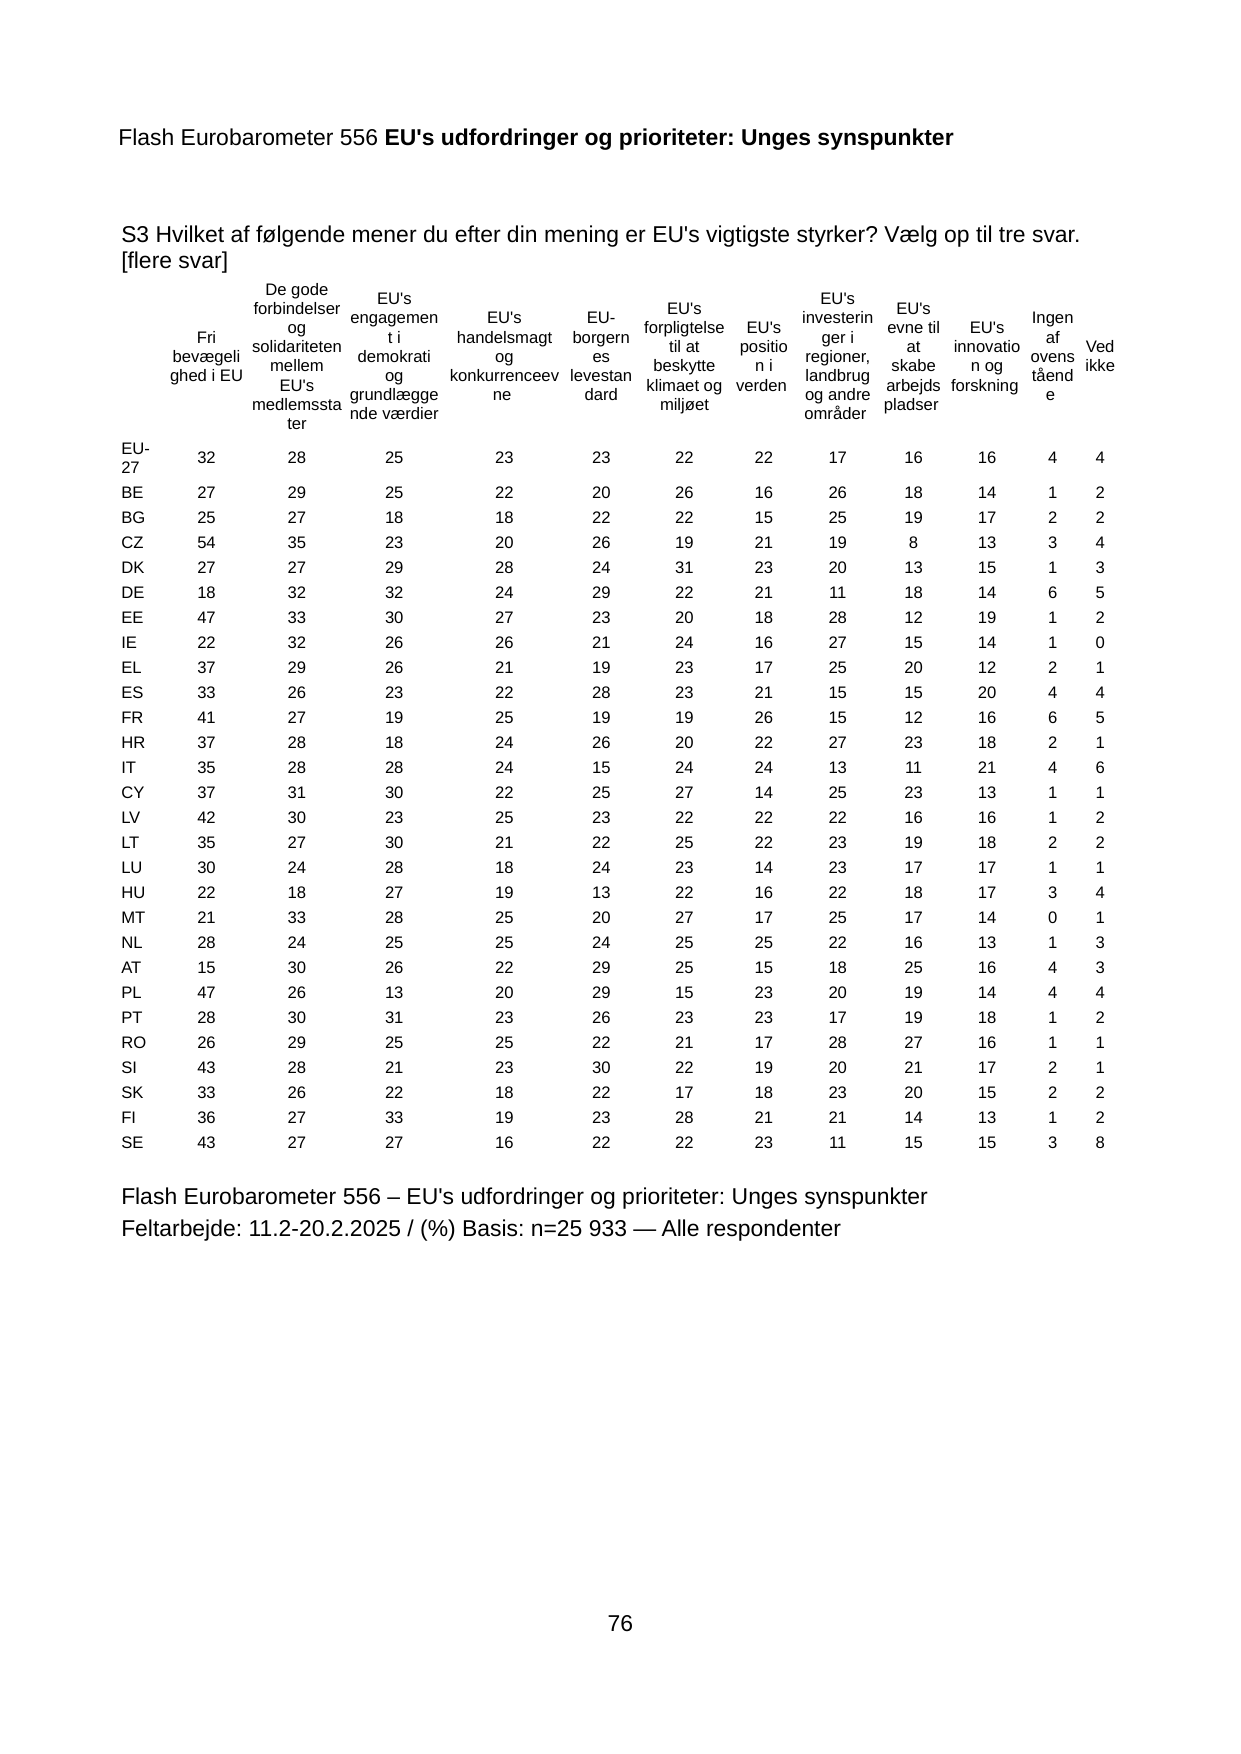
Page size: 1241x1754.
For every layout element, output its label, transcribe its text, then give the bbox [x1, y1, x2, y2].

table_cell 27 [346, 1130, 442, 1155]
table_cell Flash Eurobarometer 556 – EU's udfordringer og prioriteter: Unges synspunkter [118, 1180, 1122, 1212]
table_cell 22 [636, 436, 732, 480]
table_cell 26 [346, 630, 442, 655]
table_cell 20 [566, 905, 636, 930]
table_cell [566, 1155, 636, 1180]
table_cell EL [118, 655, 165, 680]
table_cell 1 [1078, 1055, 1122, 1080]
table_cell 4 [1078, 980, 1122, 1005]
table_cell 25 [636, 955, 732, 980]
table_cell 33 [248, 905, 346, 930]
table_cell 18 [442, 505, 566, 530]
table_cell 21 [636, 1030, 732, 1055]
table_cell 22 [795, 805, 880, 830]
table_cell 1 [1027, 805, 1078, 830]
table_cell 25 [636, 830, 732, 855]
table_cell 24 [566, 555, 636, 580]
table_cell 32 [165, 436, 248, 480]
table_cell 13 [795, 755, 880, 780]
table_cell 20 [636, 605, 732, 630]
table_cell 32 [248, 580, 346, 605]
table_cell 35 [248, 530, 346, 555]
table_cell 22 [795, 930, 880, 955]
table_cell [946, 1155, 1027, 1180]
table_cell IE [118, 630, 165, 655]
table_cell 4 [1078, 530, 1122, 555]
table_cell 25 [442, 1030, 566, 1055]
table_cell 28 [165, 1005, 248, 1030]
table_cell 43 [165, 1055, 248, 1080]
table_cell [636, 1155, 732, 1180]
table_cell 28 [165, 930, 248, 955]
table_cell 28 [248, 436, 346, 480]
table_cell EU's investeringer i regioner, landbrug og andre områder [795, 277, 880, 436]
table_cell 26 [346, 955, 442, 980]
table_cell 4 [1078, 680, 1122, 705]
table_cell 14 [946, 630, 1027, 655]
table_cell 25 [795, 780, 880, 805]
table_cell 1 [1027, 930, 1078, 955]
table_cell 16 [880, 805, 946, 830]
table_cell 42 [165, 805, 248, 830]
table_cell 4 [1027, 436, 1078, 480]
table_cell 27 [795, 730, 880, 755]
table_cell 13 [946, 1105, 1027, 1130]
table_cell 35 [165, 830, 248, 855]
table_cell 5 [1078, 580, 1122, 605]
table_cell 19 [442, 1105, 566, 1130]
table_cell 25 [346, 480, 442, 505]
table_cell 6 [1027, 705, 1078, 730]
table_cell 14 [733, 780, 795, 805]
table_cell NL [118, 930, 165, 955]
table_cell 20 [946, 680, 1027, 705]
table_cell 35 [165, 755, 248, 780]
table_cell 26 [248, 680, 346, 705]
table_cell 15 [880, 630, 946, 655]
table_cell EE [118, 605, 165, 630]
table_cell 22 [442, 680, 566, 705]
table_cell 21 [442, 830, 566, 855]
table_cell SK [118, 1080, 165, 1105]
table_cell 19 [636, 530, 732, 555]
table_cell 16 [733, 480, 795, 505]
table_cell 19 [880, 980, 946, 1005]
table_cell 22 [566, 1130, 636, 1155]
table_cell 23 [733, 980, 795, 1005]
table_cell 3 [1078, 555, 1122, 580]
table_cell 15 [636, 980, 732, 1005]
table_cell 31 [346, 1005, 442, 1030]
table_cell SI [118, 1055, 165, 1080]
table_cell [118, 1155, 165, 1180]
table_cell 25 [442, 705, 566, 730]
table_cell 25 [165, 505, 248, 530]
table_cell 29 [248, 480, 346, 505]
table_cell 23 [346, 805, 442, 830]
table_cell [733, 1155, 795, 1180]
table_cell 18 [346, 505, 442, 530]
table_cell 23 [795, 855, 880, 880]
table_cell 12 [946, 655, 1027, 680]
table_cell 22 [636, 805, 732, 830]
table_cell 21 [442, 655, 566, 680]
table_cell 6 [1078, 755, 1122, 780]
table_cell 26 [636, 480, 732, 505]
table_cell 17 [795, 1005, 880, 1030]
table_cell 15 [880, 1130, 946, 1155]
table_cell 26 [566, 530, 636, 555]
table_cell 19 [733, 1055, 795, 1080]
table_cell 23 [795, 830, 880, 855]
table_cell 29 [566, 580, 636, 605]
table_cell 20 [795, 555, 880, 580]
table_cell 22 [566, 1030, 636, 1055]
table_cell PL [118, 980, 165, 1005]
table_cell 2 [1078, 505, 1122, 530]
table_cell 28 [795, 1030, 880, 1055]
table_cell 6 [1027, 580, 1078, 605]
table_header S3 Hvilket af følgende mener du efter din mening er EU's vigtigste styrker? Vælg op til tre svar. [flere svar] [118, 218, 1122, 277]
table_cell 25 [795, 905, 880, 930]
table_cell LV [118, 805, 165, 830]
table_cell 27 [248, 505, 346, 530]
table_cell 19 [880, 505, 946, 530]
table_cell 13 [880, 555, 946, 580]
table_cell 16 [946, 1030, 1027, 1055]
table_cell 27 [880, 1030, 946, 1055]
table_cell 22 [733, 730, 795, 755]
table_cell 20 [880, 1080, 946, 1105]
table_cell 25 [733, 930, 795, 955]
table_cell [795, 1155, 880, 1180]
table_cell 25 [795, 505, 880, 530]
table_cell 24 [442, 755, 566, 780]
table_cell [442, 1155, 566, 1180]
table_cell 17 [733, 655, 795, 680]
table_cell 8 [1078, 1130, 1122, 1155]
table_cell 24 [566, 930, 636, 955]
table_cell 5 [1078, 705, 1122, 730]
table_cell 22 [442, 480, 566, 505]
table_cell 28 [248, 755, 346, 780]
table_cell 27 [346, 880, 442, 905]
table_cell EU-27 [118, 436, 165, 480]
table_cell 1 [1027, 1005, 1078, 1030]
table_cell 3 [1027, 1130, 1078, 1155]
table_cell 16 [880, 930, 946, 955]
table_cell 2 [1027, 730, 1078, 755]
table_cell 14 [946, 905, 1027, 930]
table_cell 24 [733, 755, 795, 780]
table_cell 20 [566, 480, 636, 505]
table_cell 15 [165, 955, 248, 980]
table_cell 27 [248, 705, 346, 730]
table_cell 22 [442, 955, 566, 980]
table_cell 1 [1078, 855, 1122, 880]
table_cell 27 [636, 780, 732, 805]
table_cell 22 [733, 805, 795, 830]
table_cell Feltarbejde: 11.2-20.2.2025 / (%) Basis: n=25 933 — Alle respondenter [118, 1213, 1122, 1245]
table_cell 30 [346, 780, 442, 805]
table_cell 26 [566, 1005, 636, 1030]
table_cell EU's engagement i demokrati og grundlæggende værdier [346, 277, 442, 436]
table_cell 21 [566, 630, 636, 655]
table_cell 21 [946, 755, 1027, 780]
table_cell 19 [636, 705, 732, 730]
table_cell 25 [880, 955, 946, 980]
table_cell 22 [442, 780, 566, 805]
table_cell 27 [165, 555, 248, 580]
table_cell 14 [733, 855, 795, 880]
table_cell 24 [248, 855, 346, 880]
table_cell EU-borgernes levestandard [566, 277, 636, 436]
table_cell 4 [1078, 436, 1122, 480]
table_cell 26 [248, 980, 346, 1005]
table_cell 1 [1027, 1030, 1078, 1055]
table_cell 31 [248, 780, 346, 805]
table_cell 3 [1078, 955, 1122, 980]
table_cell 28 [636, 1105, 732, 1130]
table_cell 4 [1027, 980, 1078, 1005]
table_cell 22 [566, 1080, 636, 1105]
table_cell BE [118, 480, 165, 505]
table_cell 13 [946, 930, 1027, 955]
table_cell 25 [346, 1030, 442, 1055]
table_cell [880, 1155, 946, 1180]
table_cell 37 [165, 655, 248, 680]
table_cell 22 [636, 1055, 732, 1080]
table_cell [346, 1155, 442, 1180]
table_cell 23 [880, 730, 946, 755]
table_cell 23 [636, 855, 732, 880]
table_cell 26 [248, 1080, 346, 1105]
table_cell 22 [636, 505, 732, 530]
table_cell 47 [165, 980, 248, 1005]
table_cell 28 [346, 905, 442, 930]
table_cell 15 [733, 955, 795, 980]
table_cell [248, 1155, 346, 1180]
table_cell 2 [1078, 480, 1122, 505]
table_cell 15 [795, 705, 880, 730]
table_cell 22 [733, 436, 795, 480]
table_cell 19 [346, 705, 442, 730]
table_cell 23 [566, 436, 636, 480]
table_cell EU's evne til at skabe arbejdspladser [880, 277, 946, 436]
table_cell 26 [165, 1030, 248, 1055]
table_cell 33 [165, 680, 248, 705]
table_cell 22 [165, 880, 248, 905]
table_cell 27 [795, 630, 880, 655]
table_cell 32 [346, 580, 442, 605]
table_cell 14 [946, 480, 1027, 505]
table_cell HR [118, 730, 165, 755]
table_cell 23 [442, 1005, 566, 1030]
table_cell 19 [880, 1005, 946, 1030]
table_cell 21 [733, 580, 795, 605]
table_cell 4 [1027, 755, 1078, 780]
table_cell 23 [346, 680, 442, 705]
table_cell [1027, 1155, 1078, 1180]
table_cell 2 [1027, 1055, 1078, 1080]
table_cell 2 [1027, 655, 1078, 680]
table_cell 1 [1027, 630, 1078, 655]
table_cell 1 [1027, 555, 1078, 580]
table_cell 14 [946, 980, 1027, 1005]
table_cell EU's innovation og forskning [946, 277, 1027, 436]
table_cell 28 [442, 555, 566, 580]
table_cell 24 [442, 730, 566, 755]
table_cell 28 [795, 605, 880, 630]
table_cell 26 [795, 480, 880, 505]
table_cell 15 [946, 1080, 1027, 1105]
table_cell 27 [248, 555, 346, 580]
table_cell 23 [442, 1055, 566, 1080]
table_cell 30 [248, 955, 346, 980]
table_cell 21 [346, 1055, 442, 1080]
table_cell 23 [442, 436, 566, 480]
table_cell 1 [1027, 605, 1078, 630]
table_cell 21 [733, 680, 795, 705]
table_cell 22 [733, 830, 795, 855]
table_cell 23 [566, 605, 636, 630]
table_cell 1 [1027, 855, 1078, 880]
table_cell 19 [795, 530, 880, 555]
table_cell EU's forpligtelse til at beskytte klimaet og miljøet [636, 277, 732, 436]
table_cell 12 [880, 705, 946, 730]
table_cell Ingen af ovenstående [1027, 277, 1078, 436]
table_cell 12 [880, 605, 946, 630]
table_cell 54 [165, 530, 248, 555]
table_cell 29 [248, 655, 346, 680]
table_cell 19 [566, 705, 636, 730]
table_cell 17 [946, 1055, 1027, 1080]
table_cell Fri bevægelighed i EU [165, 277, 248, 436]
table_cell 11 [880, 755, 946, 780]
table_cell 17 [946, 505, 1027, 530]
table_cell 18 [733, 605, 795, 630]
table_cell CZ [118, 530, 165, 555]
table_cell 23 [880, 780, 946, 805]
table_cell 30 [346, 830, 442, 855]
table_cell 22 [566, 830, 636, 855]
table_cell 23 [636, 655, 732, 680]
table_cell 30 [346, 605, 442, 630]
table_cell 22 [795, 880, 880, 905]
table_cell 1 [1027, 480, 1078, 505]
table_cell 1 [1027, 1105, 1078, 1130]
table_cell 18 [946, 730, 1027, 755]
table_cell 3 [1027, 880, 1078, 905]
table_cell LU [118, 855, 165, 880]
table_cell 13 [346, 980, 442, 1005]
table_cell AT [118, 955, 165, 980]
table_cell 18 [248, 880, 346, 905]
table_cell 26 [442, 630, 566, 655]
table_cell Ved ikke [1078, 277, 1122, 436]
table_cell 16 [946, 805, 1027, 830]
table_cell [118, 277, 165, 436]
table_cell 16 [733, 630, 795, 655]
table_cell 29 [346, 555, 442, 580]
table_cell 18 [880, 580, 946, 605]
table_cell 1 [1078, 655, 1122, 680]
table_cell 18 [946, 830, 1027, 855]
table_cell 18 [442, 1080, 566, 1105]
table_cell [165, 1155, 248, 1180]
table_cell 21 [733, 1105, 795, 1130]
table_cell 29 [248, 1030, 346, 1055]
table_cell 30 [566, 1055, 636, 1080]
table_cell 25 [346, 436, 442, 480]
table_cell 26 [733, 705, 795, 730]
table_cell 1 [1027, 780, 1078, 805]
table_cell 4 [1027, 680, 1078, 705]
table_cell 20 [795, 1055, 880, 1080]
table_cell 11 [795, 580, 880, 605]
table_cell 21 [880, 1055, 946, 1080]
table_cell 1 [1078, 730, 1122, 755]
table_cell 15 [946, 1130, 1027, 1155]
table_cell 25 [442, 905, 566, 930]
table_cell 16 [946, 955, 1027, 980]
table_cell 36 [165, 1105, 248, 1130]
table_cell 30 [248, 805, 346, 830]
table_cell 22 [636, 1130, 732, 1155]
table_cell 18 [880, 880, 946, 905]
table_cell 0 [1027, 905, 1078, 930]
table_cell 28 [346, 855, 442, 880]
table_cell 2 [1078, 1080, 1122, 1105]
table_cell 13 [946, 530, 1027, 555]
table_cell 2 [1078, 1105, 1122, 1130]
table_cell 0 [1078, 630, 1122, 655]
table_cell 2 [1027, 1080, 1078, 1105]
table_cell 32 [248, 630, 346, 655]
table_cell 27 [442, 605, 566, 630]
table_cell 15 [795, 680, 880, 705]
table_cell 2 [1078, 1005, 1122, 1030]
table_cell 23 [636, 1005, 732, 1030]
table_cell 23 [733, 1005, 795, 1030]
table_cell 25 [442, 930, 566, 955]
table_cell 18 [880, 480, 946, 505]
table_cell 19 [566, 655, 636, 680]
table_cell 28 [566, 680, 636, 705]
table_cell 4 [1078, 880, 1122, 905]
table_cell 3 [1078, 930, 1122, 955]
table_cell 17 [946, 880, 1027, 905]
table_cell 13 [946, 780, 1027, 805]
table_cell 18 [442, 855, 566, 880]
table_cell [1078, 1155, 1122, 1180]
table_cell 8 [880, 530, 946, 555]
table_cell 25 [795, 655, 880, 680]
table_cell 23 [566, 1105, 636, 1130]
table_cell 26 [346, 655, 442, 680]
table_cell 18 [733, 1080, 795, 1105]
table_cell 28 [248, 730, 346, 755]
table_cell 24 [566, 855, 636, 880]
table_cell 47 [165, 605, 248, 630]
table_cell 14 [880, 1105, 946, 1130]
table_cell 15 [946, 555, 1027, 580]
table_cell 22 [165, 630, 248, 655]
table_cell HU [118, 880, 165, 905]
table_cell 21 [795, 1105, 880, 1130]
table_cell 2 [1078, 830, 1122, 855]
table_cell 24 [636, 630, 732, 655]
table_cell FR [118, 705, 165, 730]
table_cell 20 [442, 980, 566, 1005]
table_cell 23 [636, 680, 732, 705]
table_cell 23 [733, 555, 795, 580]
table_cell 23 [566, 805, 636, 830]
table_cell 25 [346, 930, 442, 955]
table_cell 19 [946, 605, 1027, 630]
table_cell 17 [733, 1030, 795, 1055]
table_cell RO [118, 1030, 165, 1055]
table_cell 22 [346, 1080, 442, 1105]
table_cell 27 [165, 480, 248, 505]
table_cell De gode forbindelser og solidariteten mellem EU's medlemsstater [248, 277, 346, 436]
table_cell 2 [1078, 605, 1122, 630]
table_cell 16 [733, 880, 795, 905]
table_cell SE [118, 1130, 165, 1155]
table_cell EU's position i verden [733, 277, 795, 436]
table_cell 22 [636, 880, 732, 905]
table_cell DK [118, 555, 165, 580]
table_cell 21 [733, 530, 795, 555]
table_cell 33 [248, 605, 346, 630]
table_cell MT [118, 905, 165, 930]
table_cell 20 [880, 655, 946, 680]
table_cell 22 [566, 505, 636, 530]
table_cell CY [118, 780, 165, 805]
table_cell 33 [346, 1105, 442, 1130]
table_cell 41 [165, 705, 248, 730]
table_cell 23 [733, 1130, 795, 1155]
table_cell PT [118, 1005, 165, 1030]
table_cell 1 [1078, 1030, 1122, 1055]
table_cell 17 [946, 855, 1027, 880]
table_cell 2 [1078, 805, 1122, 830]
table_cell 43 [165, 1130, 248, 1155]
table_cell 37 [165, 730, 248, 755]
table_cell 17 [880, 905, 946, 930]
table_cell 11 [795, 1130, 880, 1155]
table_cell 15 [566, 755, 636, 780]
table_cell 4 [1027, 955, 1078, 980]
table_cell 20 [442, 530, 566, 555]
table_cell 13 [566, 880, 636, 905]
table_cell 27 [636, 905, 732, 930]
table_cell 23 [346, 530, 442, 555]
table_cell 27 [248, 1130, 346, 1155]
table_cell 30 [248, 1005, 346, 1030]
table_cell 20 [795, 980, 880, 1005]
table_cell IT [118, 755, 165, 780]
table_cell 17 [636, 1080, 732, 1105]
table_cell DE [118, 580, 165, 605]
table_cell 25 [636, 930, 732, 955]
table_cell 19 [442, 880, 566, 905]
table_cell 22 [636, 580, 732, 605]
table_cell 18 [795, 955, 880, 980]
table_cell 28 [248, 1055, 346, 1080]
table_cell 37 [165, 780, 248, 805]
table_cell FI [118, 1105, 165, 1130]
table_cell BG [118, 505, 165, 530]
table_cell 33 [165, 1080, 248, 1105]
table_cell 23 [795, 1080, 880, 1105]
table_cell 17 [733, 905, 795, 930]
table_cell 24 [442, 580, 566, 605]
table_cell ES [118, 680, 165, 705]
table_cell 27 [248, 830, 346, 855]
table_cell 29 [566, 980, 636, 1005]
table_cell 30 [165, 855, 248, 880]
table_cell 17 [795, 436, 880, 480]
table_cell 1 [1078, 905, 1122, 930]
table_cell 3 [1027, 530, 1078, 555]
table_cell 26 [566, 730, 636, 755]
table_cell 1 [1078, 780, 1122, 805]
table_cell 14 [946, 580, 1027, 605]
table_cell 15 [733, 505, 795, 530]
table_cell 19 [880, 830, 946, 855]
table_cell 16 [946, 436, 1027, 480]
table_cell 17 [880, 855, 946, 880]
table_cell 15 [880, 680, 946, 705]
table_cell 24 [636, 755, 732, 780]
table_cell 18 [946, 1005, 1027, 1030]
table_cell LT [118, 830, 165, 855]
table_cell 25 [442, 805, 566, 830]
table_cell 21 [165, 905, 248, 930]
table_cell 20 [636, 730, 732, 755]
table_cell 16 [946, 705, 1027, 730]
table_cell 24 [248, 930, 346, 955]
table_cell 16 [442, 1130, 566, 1155]
table_cell 25 [566, 780, 636, 805]
table_cell 16 [880, 436, 946, 480]
table_cell 18 [346, 730, 442, 755]
table_cell 31 [636, 555, 732, 580]
table_cell 2 [1027, 505, 1078, 530]
table_cell 29 [566, 955, 636, 980]
table_cell 2 [1027, 830, 1078, 855]
table_cell EU's handelsmagt og konkurrenceevne [442, 277, 566, 436]
table_cell 18 [165, 580, 248, 605]
table_cell 28 [346, 755, 442, 780]
table_cell 27 [248, 1105, 346, 1130]
